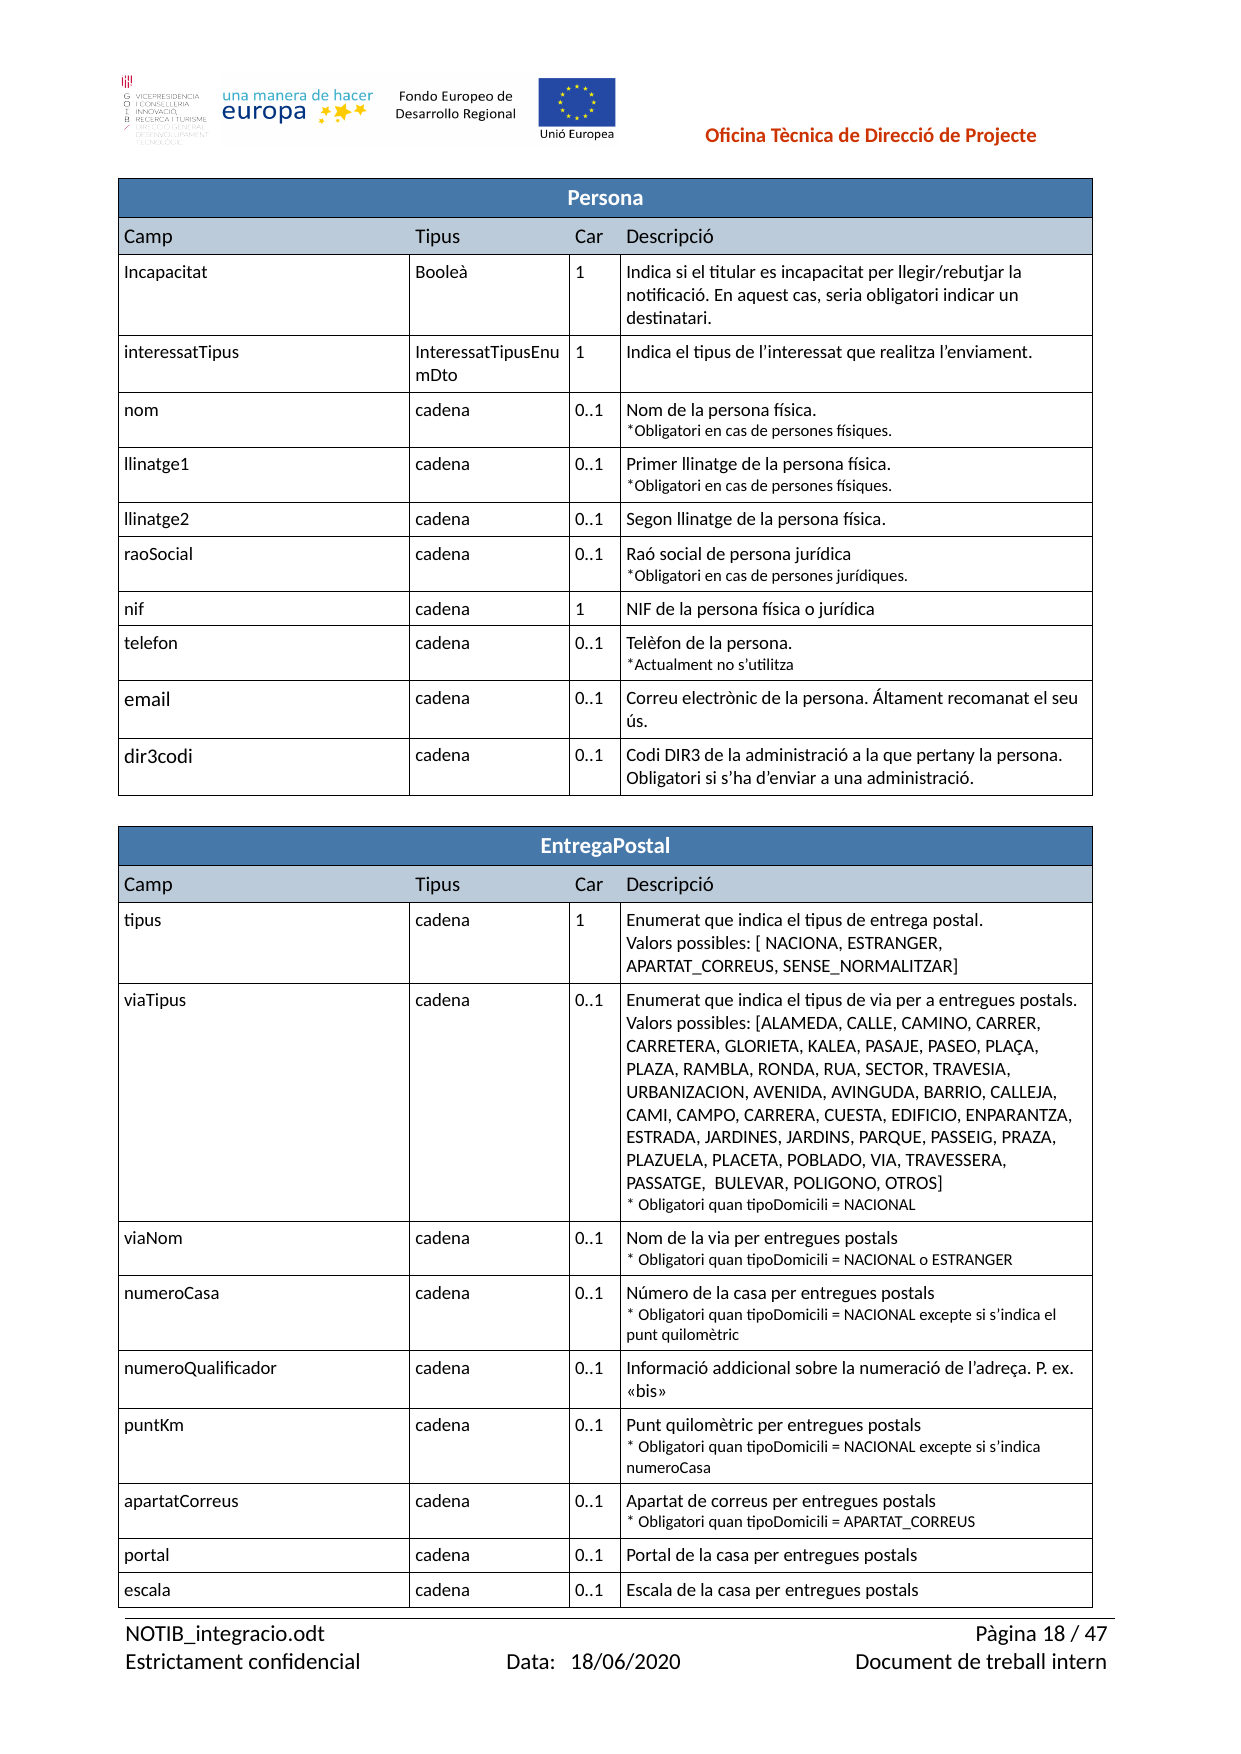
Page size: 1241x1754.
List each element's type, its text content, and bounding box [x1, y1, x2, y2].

table_cell cadena [410, 537, 569, 591]
table_cell Raó social de persona jurídica *Obligatori en cas de persones jurídiques. [621, 537, 1092, 591]
table_cell cadena [410, 1276, 569, 1350]
table_cell Telèfon de la persona. *Actualment no s’utilitza [621, 626, 1092, 680]
table_cell llinatge1 [119, 448, 409, 502]
table_cell 1 [570, 336, 620, 392]
table_cell Camp [119, 866, 409, 902]
table_cell Correu electrònic de la persona. Áltament recomanat el seu ús. [621, 681, 1092, 737]
table_cell Indica si el titular es incapacitat per llegir/rebutjar la notificació. En aquest cas, seria obligatori indicar un destinatari. [621, 255, 1092, 334]
table_cell tipus [119, 903, 409, 982]
table_cell 0..1 [570, 448, 620, 502]
table_cell telefon [119, 626, 409, 680]
table_cell 0..1 [570, 1484, 620, 1538]
table_cell cadena [410, 1573, 569, 1607]
table_cell 0..1 [570, 739, 620, 795]
table_cell email [119, 681, 409, 737]
table_cell Incapacitat [119, 255, 409, 334]
table_cell nif [119, 592, 409, 625]
table_cell 0..1 [570, 1573, 620, 1607]
table_cell dir3codi [119, 739, 409, 795]
table_cell escala [119, 1573, 409, 1607]
table_cell 0..1 [570, 503, 620, 536]
table_cell cadena [410, 739, 569, 795]
table_cell 0..1 [570, 1276, 620, 1350]
table_cell raoSocial [119, 537, 409, 591]
table_cell 1 [570, 903, 620, 982]
table_cell 1 [570, 592, 620, 625]
table_cell 1 [570, 255, 620, 334]
table_cell 0..1 [570, 1351, 620, 1408]
table_cell numeroQualificador [119, 1351, 409, 1408]
table_cell Car [569, 218, 620, 254]
table_cell Segon llinatge de la persona física. [621, 503, 1092, 536]
table_cell Punt quilomètric per entregues postals * Obligatori quan tipoDomicili = NACIONAL excepte si s’indica numeroCasa [621, 1409, 1092, 1483]
table_cell Descripció [620, 866, 1092, 902]
table_cell apartatCorreus [119, 1484, 409, 1538]
picture [219, 73, 621, 147]
table_cell cadena [410, 1351, 569, 1408]
table_cell cadena [410, 984, 569, 1221]
table_cell 0..1 [570, 626, 620, 680]
table_cell cadena [410, 1539, 569, 1572]
table_cell nom [119, 393, 409, 447]
table_cell cadena [410, 903, 569, 982]
table_cell Camp [119, 218, 409, 254]
table_cell Nom de la via per entregues postals * Obligatori quan tipoDomicili = NACIONAL o ESTRANGER [621, 1222, 1092, 1275]
table_cell cadena [410, 592, 569, 625]
table_cell puntKm [119, 1409, 409, 1483]
table_cell Apartat de correus per entregues postals * Obligatori quan tipoDomicili = APARTAT_CORREUS [621, 1484, 1092, 1538]
table_cell cadena [410, 448, 569, 502]
table_cell Enumerat que indica el tipus de entrega postal. Valors possibles: [ NACIONA, ESTRANGER, APARTAT_CORREUS, SENSE_NORMALITZAR] [621, 903, 1092, 982]
table_cell Enumerat que indica el tipus de via per a entregues postals. Valors possibles: [ALAMEDA, CALLE, CAMINO, CARRER, CARRETERA, GLORIETA, KALEA, PASAJE, PASEO, PLAÇA, PLAZA, RAMBLA, RONDA, RUA, SECTOR, TRAVESIA, URBANIZACION, AVENIDA, AVINGUDA, BARRIO, CALLEJA, CAMI, CAMPO, CARRERA, CUESTA, EDIFICIO, ENPARANTZA, ESTRADA, JARDINES, JARDINS, PARQUE, PASSEIG, PRAZA, PLAZUELA, PLACETA, POBLADO, VIA, TRAVESSERA, PASSATGE, BULEVAR, POLIGONO, OTROS] * Obligatori quan tipoDomicili = NACIONAL [621, 984, 1092, 1221]
table_cell cadena [410, 1484, 569, 1538]
table_cell Primer llinatge de la persona física. *Obligatori en cas de persones físiques. [621, 448, 1092, 502]
table_cell Tipus [409, 866, 569, 902]
table_header Persona [119, 179, 1092, 217]
table_cell InteressatTipusEnumDto [410, 336, 569, 392]
table_cell Escala de la casa per entregues postals [621, 1573, 1092, 1607]
table_cell Codi DIR3 de la administració a la que pertany la persona. Obligatori si s’ha d’enviar a una administració. [621, 739, 1092, 795]
table_cell 0..1 [570, 1222, 620, 1275]
table_cell cadena [410, 1409, 569, 1483]
table_cell interessatTipus [119, 336, 409, 392]
table_cell Car [569, 866, 620, 902]
table_cell cadena [410, 393, 569, 447]
table_cell Tipus [409, 218, 569, 254]
table_cell Booleà [410, 255, 569, 334]
table_cell cadena [410, 626, 569, 680]
table_cell Informació addicional sobre la numeració de l’adreça. P. ex. «bis» [621, 1351, 1092, 1408]
table_cell portal [119, 1539, 409, 1572]
table_cell 0..1 [570, 1409, 620, 1483]
table_cell viaNom [119, 1222, 409, 1275]
table_cell cadena [410, 503, 569, 536]
table_cell cadena [410, 1222, 569, 1275]
table_header EntregaPostal [119, 827, 1092, 865]
table_cell viaTipus [119, 984, 409, 1221]
picture [118, 73, 213, 147]
table_cell NIF de la persona física o jurídica [621, 592, 1092, 625]
table_cell Nom de la persona física. *Obligatori en cas de persones físiques. [621, 393, 1092, 447]
table_cell cadena [410, 681, 569, 737]
table_cell 0..1 [570, 393, 620, 447]
table_cell 0..1 [570, 984, 620, 1221]
table_cell Descripció [620, 218, 1092, 254]
table_cell Indica el tipus de l’interessat que realitza l’enviament. [621, 336, 1092, 392]
table_cell numeroCasa [119, 1276, 409, 1350]
table_cell 0..1 [570, 1539, 620, 1572]
table_cell 0..1 [570, 537, 620, 591]
table_cell Portal de la casa per entregues postals [621, 1539, 1092, 1572]
table_cell llinatge2 [119, 503, 409, 536]
table_cell 0..1 [570, 681, 620, 737]
table_cell Número de la casa per entregues postals * Obligatori quan tipoDomicili = NACIONAL excepte si s’indica el punt quilomètric [621, 1276, 1092, 1350]
